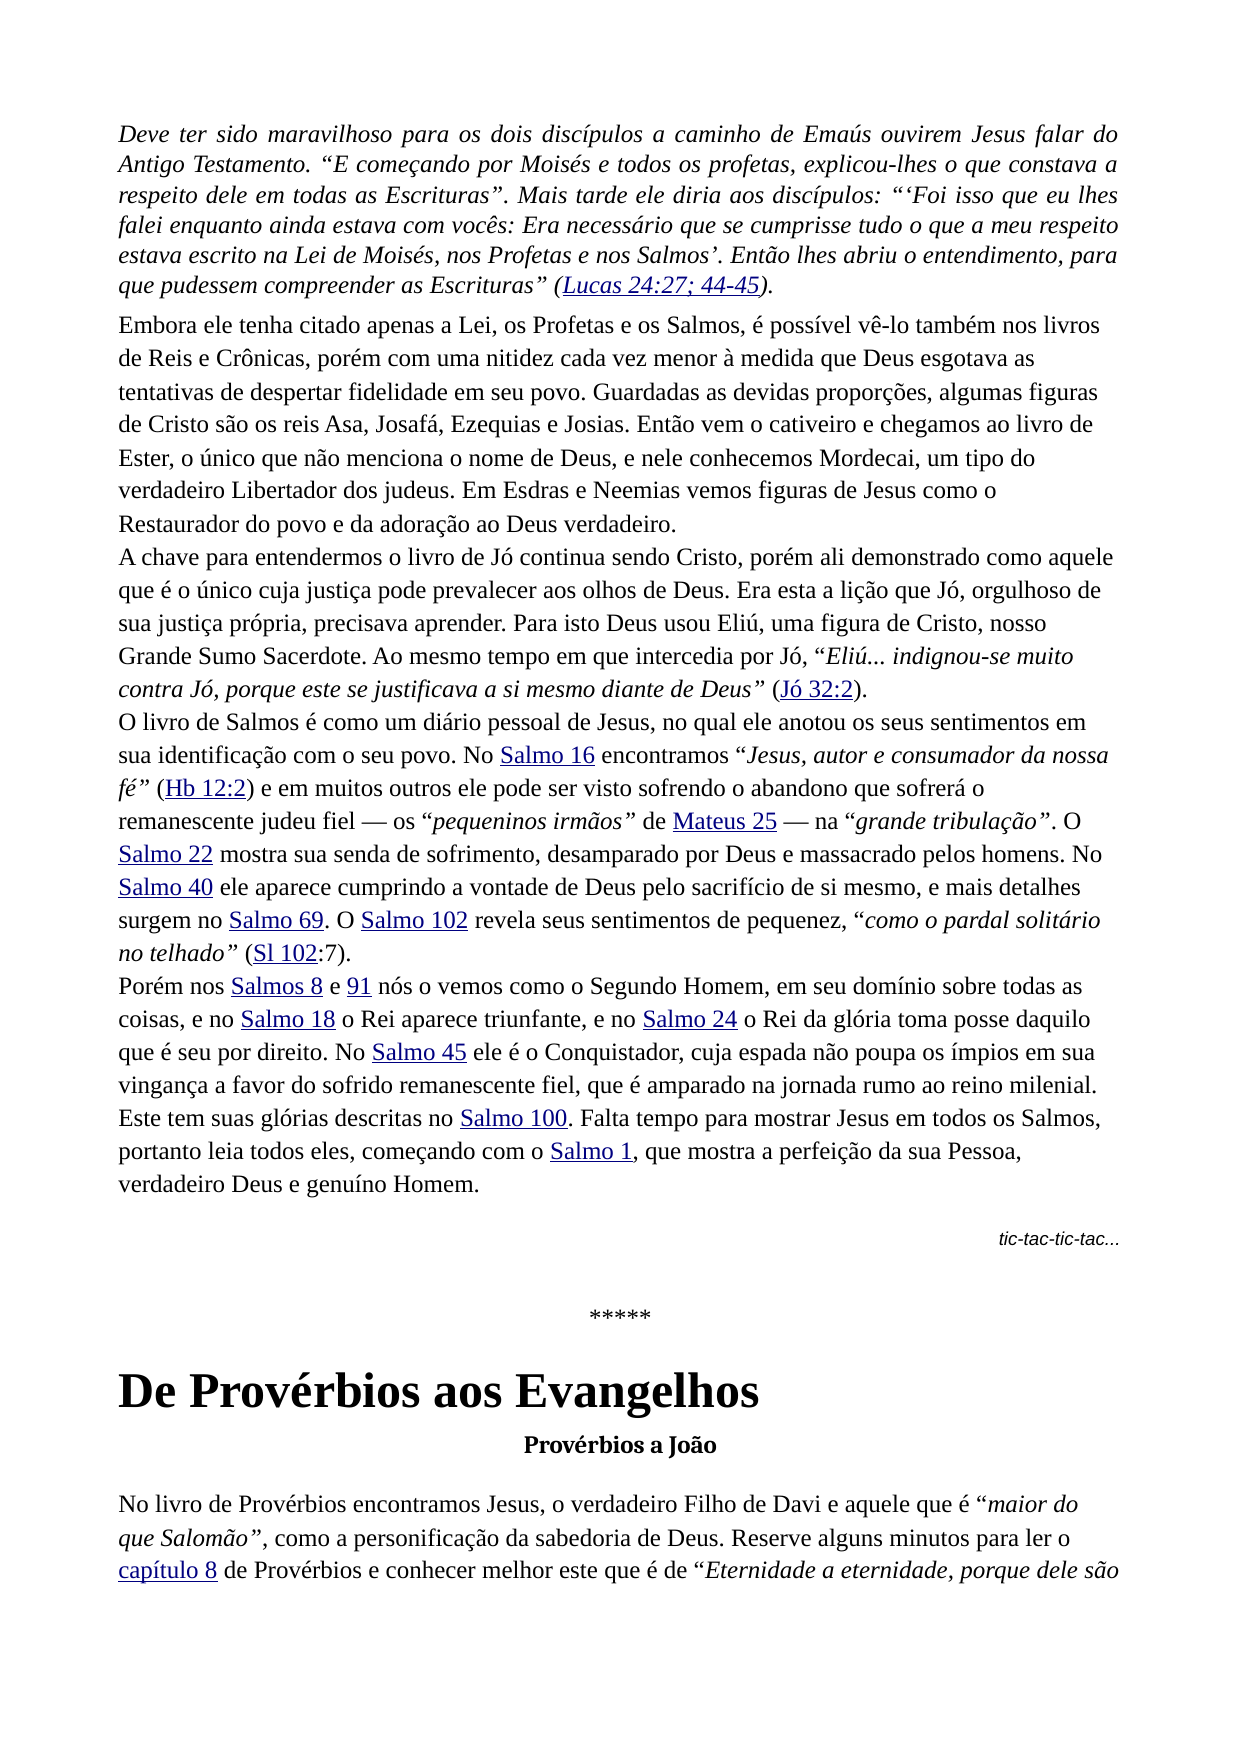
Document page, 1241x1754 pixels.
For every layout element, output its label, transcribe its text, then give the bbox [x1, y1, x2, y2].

text tic-tac-tic-tac... [118, 1227, 1122, 1249]
text Embora ele tenha citado apenas a Lei, os Profetas e os Salmos, é possível vê-lo também nos livros de Reis e Crônicas, porém com uma nitidez cada vez menor à medida que Deus esgotava as tentativas de despertar fidelidade em seu povo. Guardadas as devidas proporções, algumas figuras de Cristo são os reis Asa, Josafá, Ezequias e Josias. Então vem o cativeiro e chegamos ao livro de Ester, o único que não menciona o nome de Deus, e nele conhecemos Mordecai, um tipo do verdadeiro Libertador dos judeus. Em Esdras e Neemias vemos figuras de Jesus como o Restaurador do povo e da adoração ao Deus verdadeiro. [118, 311, 1122, 537]
text Provérbios a João [118, 1431, 1122, 1460]
text ***** [118, 1303, 1122, 1332]
text O livro de Salmos é como um diário pessoal de Jesus, no qual ele anotou os seus sentimentos em sua identificação com o seu povo. No Salmo 16 encontramos “Jesus, autor e consumador da nossa fé” (Hb 12:2) e em muitos outros ele pode ser visto sofrendo o abandono que sofrerá o remanescente judeu fiel — os “pequeninos irmãos” de Mateus 25 — na “grande tribulação”. O Salmo 22 mostra sua senda de sofrimento, desamparado por Deus e massacrado pelos homens. No Salmo 40 ele aparece cumprindo a vontade de Deus pelo sacrifício de si mesmo, e mais detalhes surgem no Salmo 69. O Salmo 102 revela seus sentimentos de pequenez, “como o pardal solitário no telhado” (Sl 102:7). [118, 707, 1122, 967]
text A chave para entendermos o livro de Jó continua sendo Cristo, porém ali demonstrado como aquele que é o único cuja justiça pode prevalecer aos olhos de Deus. Era esta a lição que Jó, orgulhoso de sua justiça própria, precisava aprender. Para isto Deus usou Eliú, uma figura de Cristo, nosso Grande Sumo Sacerdote. Ao mesmo tempo em que intercedia por Jó, “Eliú... indignou-se muito contra Jó, porque este se justificava a si mesmo diante de Deus” (Jó 32:2). [118, 542, 1122, 702]
text Deve ter sido maravilhoso para os dois discípulos a caminho de Emaús ouvirem Jesus falar do Antigo Testamento. “E começando por Moisés e todos os profetas, explicou-lhes o que constava a respeito dele em todas as Escrituras”. Mais tarde ele diria aos discípulos: “‘Foi isso que eu lhes falei enquanto ainda estava com vocês: Era necessário que se cumprisse tudo o que a meu respeito estava escrito na Lei de Moisés, nos Profetas e nos Salmos’. Então lhes abriu o entendimento, para que pudessem compreender as Escrituras” (Lucas 24:27; 44-45). [118, 118, 1122, 299]
subtitle De Provérbios aos Evangelhos [118, 1361, 1122, 1419]
text Porém nos Salmos 8 e 91 nós o vemos como o Segundo Homem, em seu domínio sobre todas as coisas, e no Salmo 18 o Rei aparece triunfante, e no Salmo 24 o Rei da glória toma posse daquilo que é seu por direito. No Salmo 45 ele é o Conquistador, cuja espada não poupa os ímpios em sua vingança a favor do sofrido remanescente fiel, que é amparado na jornada rumo ao reino milenial. Este tem suas glórias descritas no Salmo 100. Falta tempo para mostrar Jesus em todos os Salmos, portanto leia todos eles, começando com o Salmo 1, que mostra a perfeição da sua Pessoa, verdadeiro Deus e genuíno Homem. [118, 971, 1122, 1198]
text No livro de Provérbios encontramos Jesus, o verdadeiro Filho de Davi e aquele que é “maior do que Salomão”, como a personificação da sabedoria de Deus. Reserve alguns minutos para ler o capítulo 8 de Provérbios e conhecer melhor este que é de “Eternidade a eternidade, porque dele são [118, 1489, 1122, 1584]
